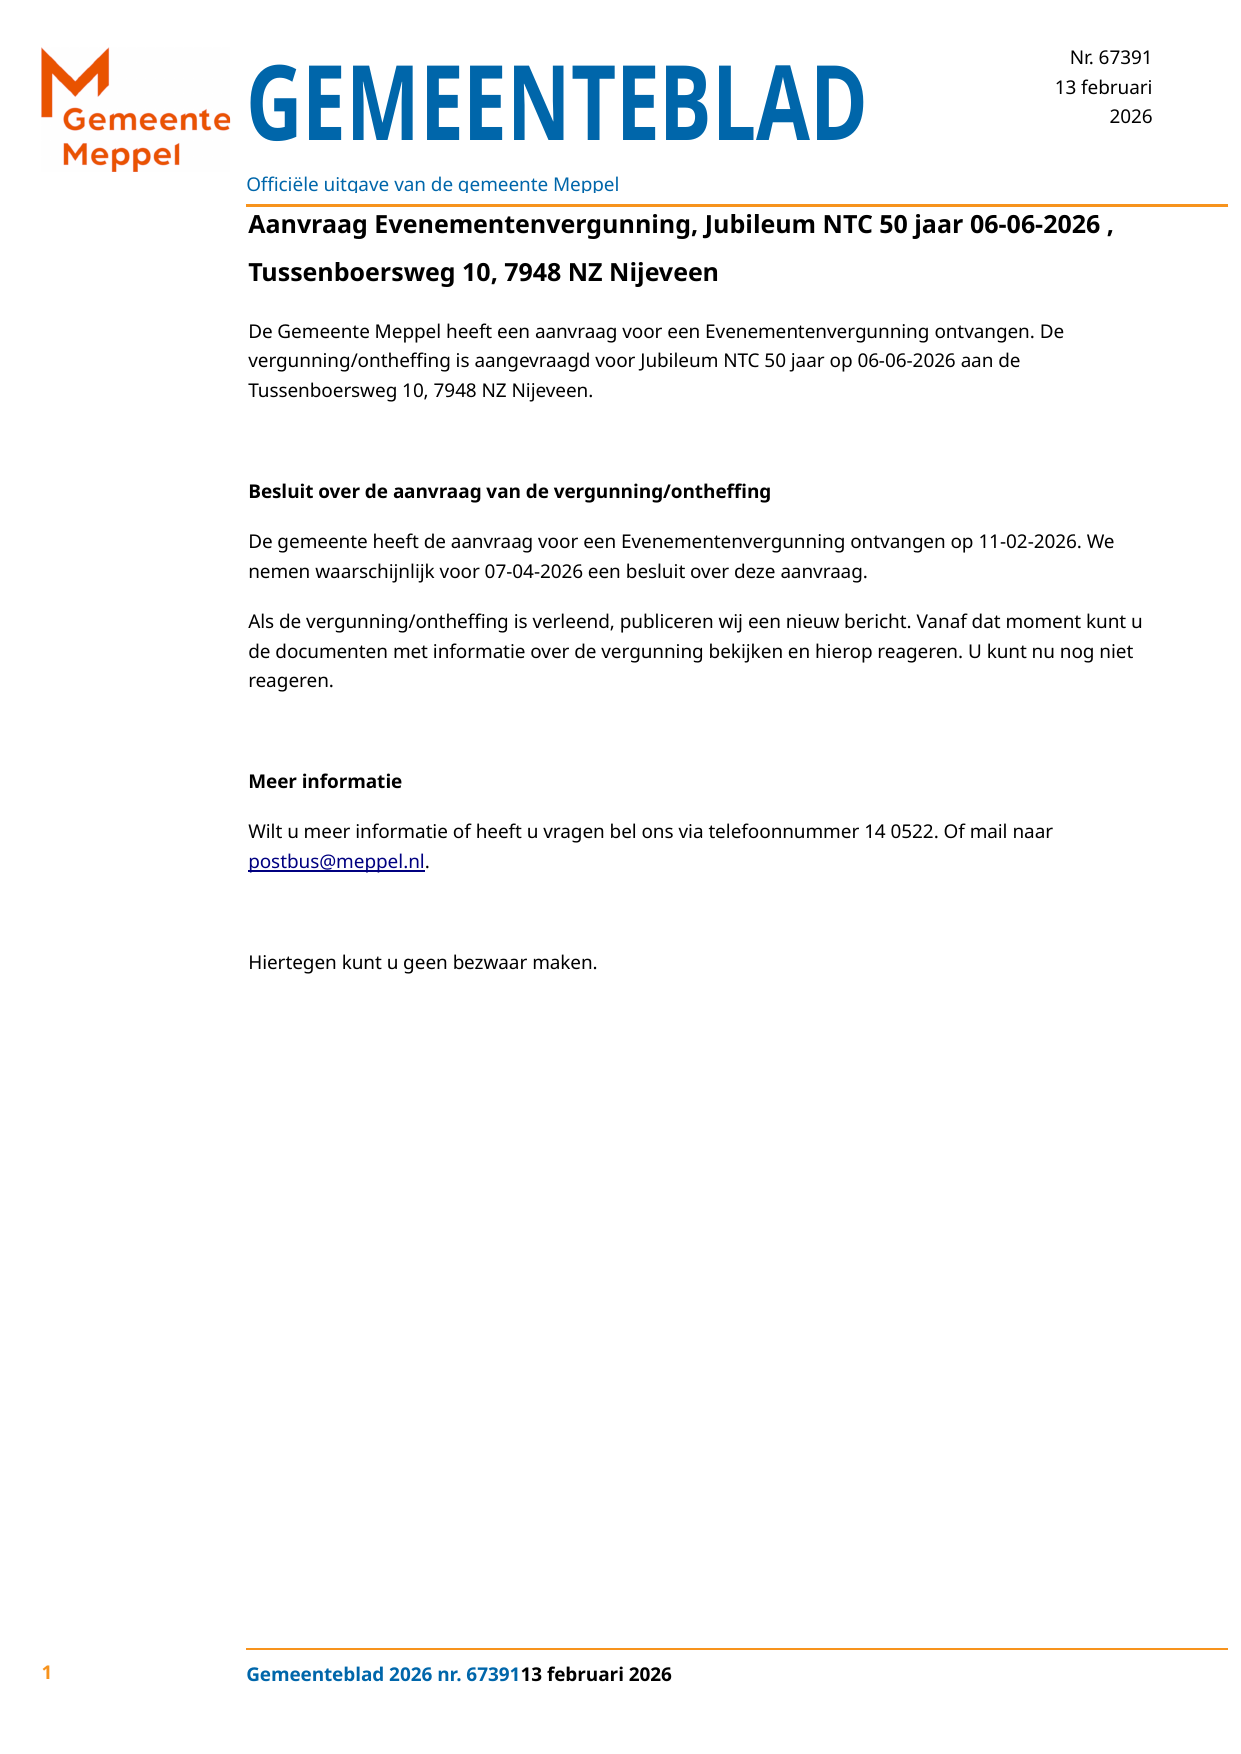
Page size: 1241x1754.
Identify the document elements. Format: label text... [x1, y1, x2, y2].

text Aanvraag Evenementenvergunning, Jubileum NTC 50 jaar 06-06-2026 , Tussenboersweg 10, 7948 NZ Nijeveen [248, 207, 1152, 288]
text Hiertegen kunt u geen bezwaar maken. [248, 949, 1152, 975]
text De gemeente heeft de aanvraag voor een Evenementenvergunning ontvangen op 11-02-2026. We nemen waarschijnlijk voor 07-04-2026 een besluit over deze aanvraag. [248, 528, 1152, 584]
text Meer informatie [248, 768, 1152, 794]
text Besluit over de aanvraag van de vergunning/ontheffing [248, 478, 1152, 504]
picture [41, 47, 231, 172]
text Wilt u meer informatie of heeft u vragen bel ons via telefoonnummer 14 0522. Of mail naar postbus@meppel.nl. [248, 819, 1152, 874]
text Als de vergunning/ontheffing is verleend, publiceren wij een nieuw bericht. Vanaf dat moment kunt u de documenten met informatie over de vergunning bekijken en hierop reageren. U kunt nu nog niet reageren. [248, 608, 1152, 693]
text De Gemeente Meppel heeft een aanvraag voor een Evenementenvergunning ontvangen. De vergunning/ontheffing is aangevraagd voor Jubileum NTC 50 jaar op 06-06-2026 aan de Tussenboersweg 10, 7948 NZ Nijeveen. [248, 318, 1152, 403]
